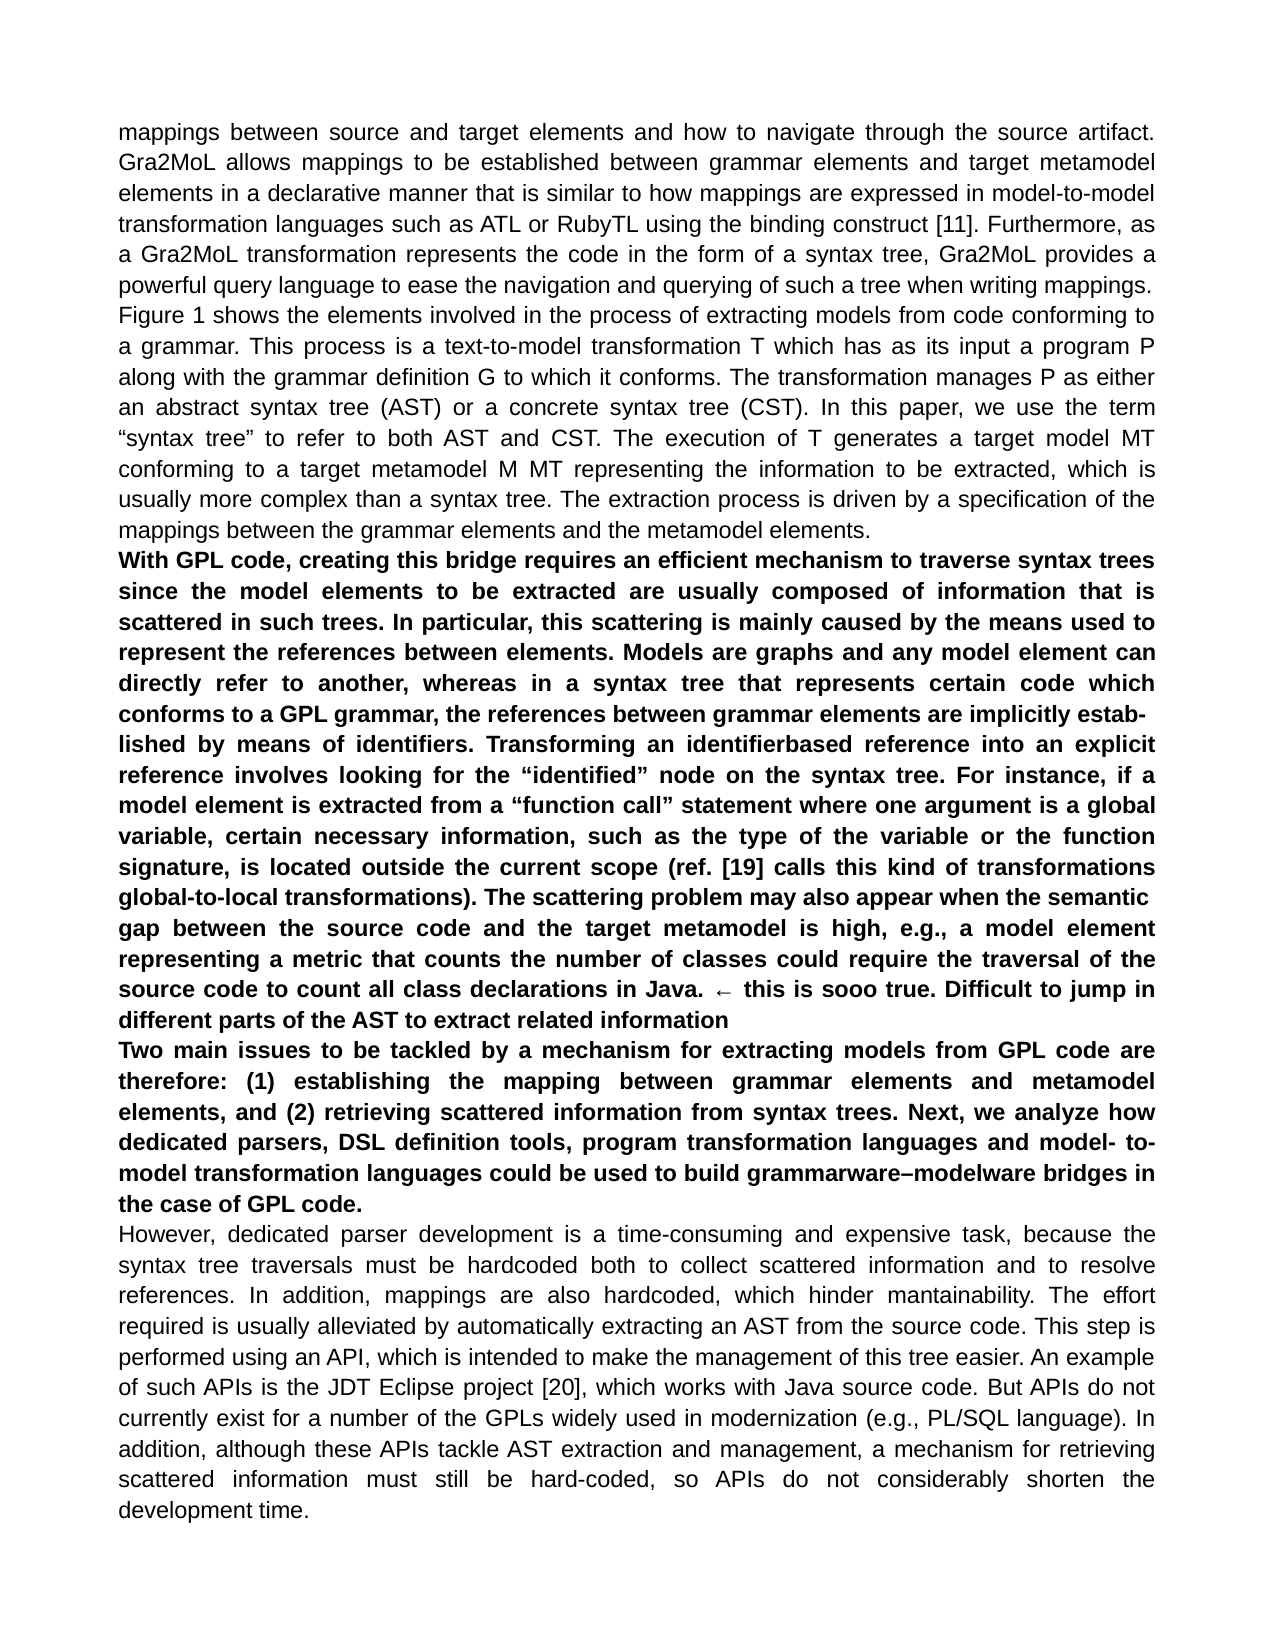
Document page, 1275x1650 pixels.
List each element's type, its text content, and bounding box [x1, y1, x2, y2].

text gap between the source code and the target metamodel is high, e.g., a model element representing a metric that counts the number of classes could require the traversal of the source code to count all class declarations in Java. ← this is sooo true. Difficult to jump in different parts of the AST to extract related information [118, 914, 1157, 1033]
text Figure 1 shows the elements involved in the process of extracting models from code conforming to a grammar. This process is a text-to-model transformation T which has as its input a program P along with the grammar definition G to which it conforms. The transformation manages P as either an abstract syntax tree (AST) or a concrete syntax tree (CST). In this paper, we use the term “syntax tree” to refer to both AST and CST. The execution of T generates a target model MT conforming to a target metamodel M MT representing the information to be extracted, which is usually more complex than a syntax tree. The extraction process is driven by a specification of the mappings between the grammar elements and the metamodel elements. [118, 302, 1157, 543]
text mappings between source and target elements and how to navigate through the source artifact. Gra2MoL allows mappings to be established between grammar elements and target metamodel elements in a declarative manner that is similar to how mappings are expressed in model-to-model transformation languages such as ATL or RubyTL using the binding construct [11]. Furthermore, as a Gra2MoL transformation represents the code in the form of a syntax tree, Gra2MoL provides a powerful query language to ease the navigation and querying of such a tree when writing mappings. [118, 118, 1157, 298]
text However, dedicated parser development is a time-consuming and expensive task, because the syntax tree traversals must be hardcoded both to collect scattered information and to resolve references. In addition, mappings are also hardcoded, which hinder mantainability. The effort required is usually alleviated by automatically extracting an AST from the source code. This step is performed using an API, which is intended to make the management of this tree easier. An example of such APIs is the JDT Eclipse project [20], which works with Java source code. But APIs do not currently exist for a number of the GPLs widely used in modernization (e.g., PL/SQL language). In addition, although these APIs tackle AST extraction and management, a mechanism for retrieving scattered information must still be hard-coded, so APIs do not considerably shorten the development time. [118, 1221, 1157, 1523]
text lished by means of identifiers. Transforming an identifierbased reference into an explicit reference involves looking for the “identified” node on the syntax tree. For instance, if a model element is extracted from a “function call” statement where one argument is a global variable, certain necessary information, such as the type of the variable or the function signature, is located outside the current scope (ref. [19] calls this kind of transformations global-to-local transformations). The scattering problem may also appear when the semantic [118, 731, 1157, 911]
text Two main issues to be tackled by a mechanism for extracting models from GPL code are therefore: (1) establishing the mapping between grammar elements and metamodel elements, and (2) retrieving scattered information from syntax trees. Next, we analyze how dedicated parsers, DSL definition tools, program transformation languages and model- to-model transformation languages could be used to build grammarware–modelware bridges in the case of GPL code. [118, 1037, 1157, 1217]
text With GPL code, creating this bridge requires an efficient mechanism to traverse syntax trees since the model elements to be extracted are usually composed of information that is scattered in such trees. In particular, this scattering is mainly caused by the means used to represent the references between elements. Models are graphs and any model element can directly refer to another, whereas in a syntax tree that represents certain code which conforms to a GPL grammar, the references between grammar elements are implicitly estab- [118, 547, 1157, 727]
